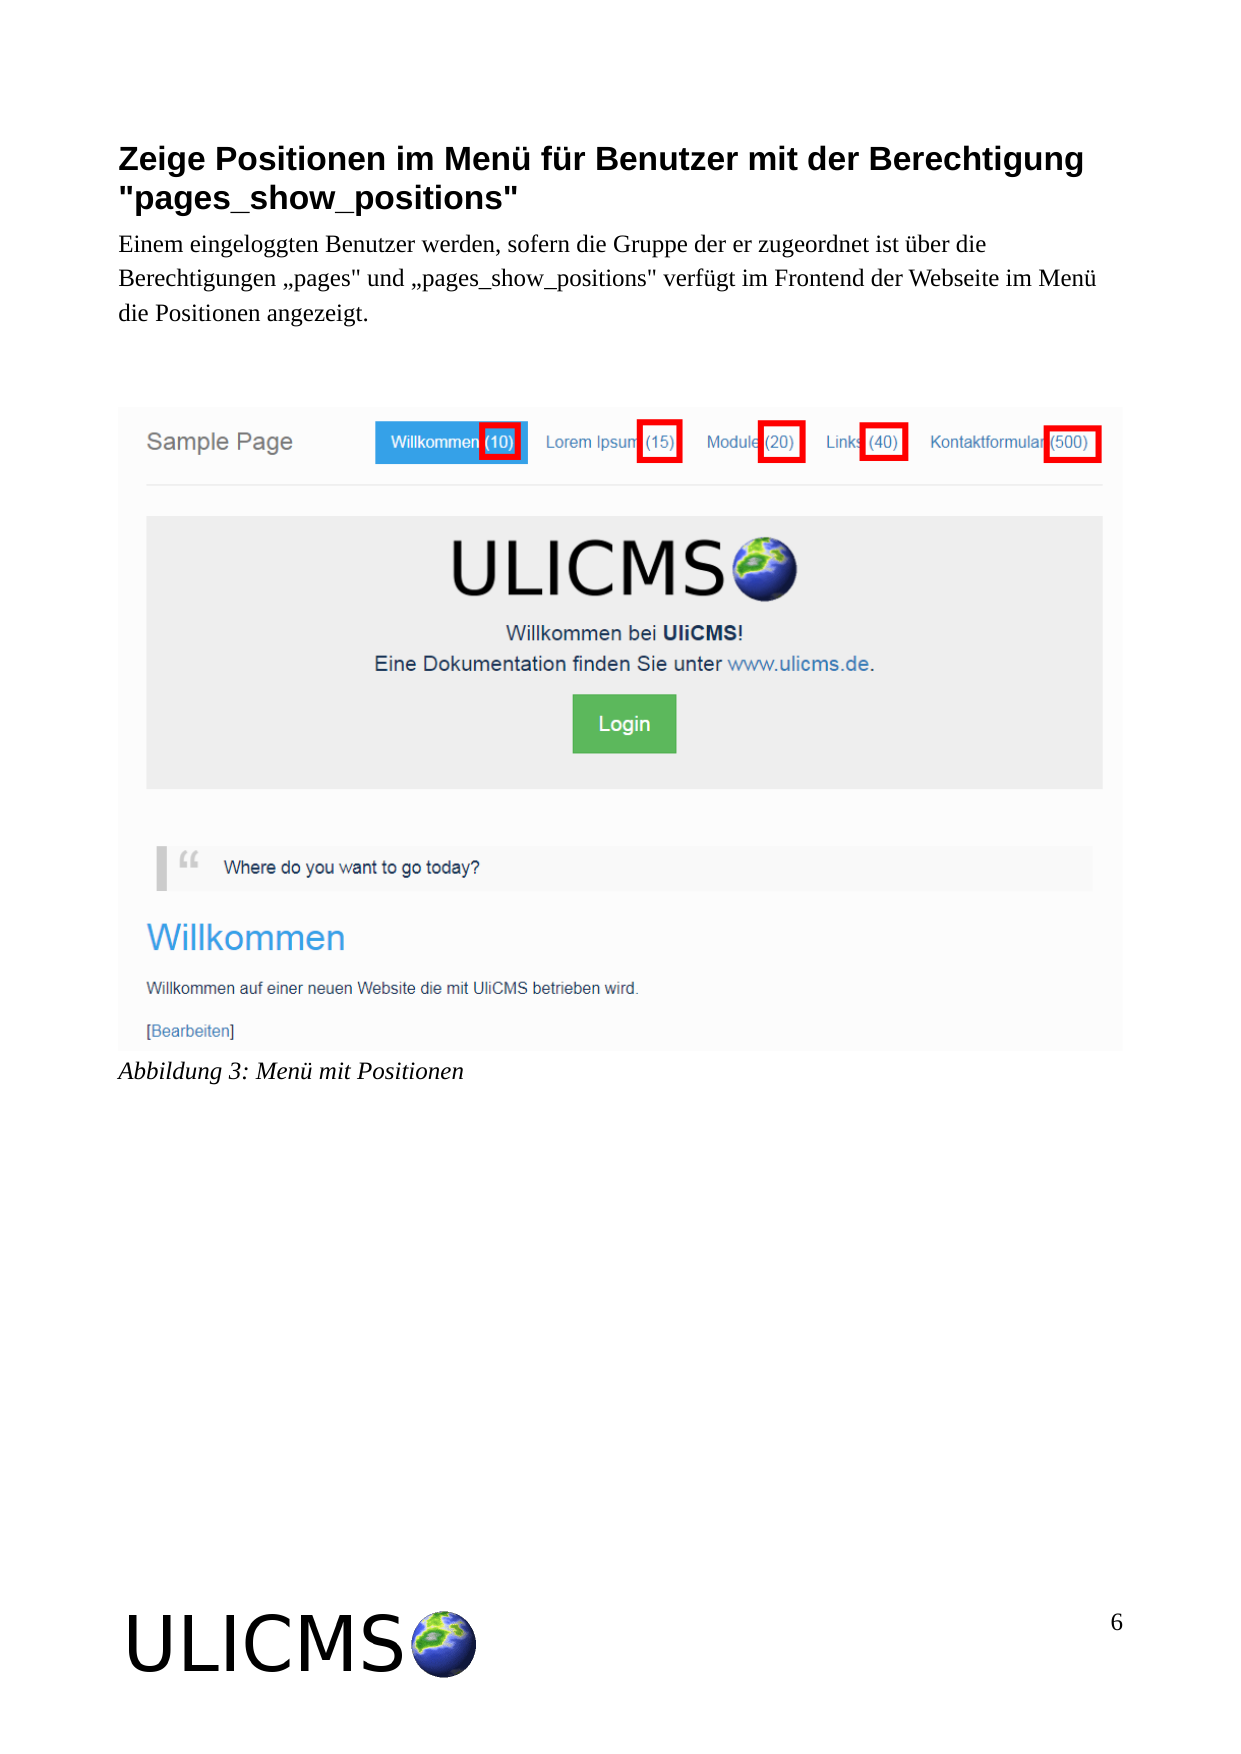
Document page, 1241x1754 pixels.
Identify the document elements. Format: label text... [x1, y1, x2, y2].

text Einem eingeloggten Benutzer werden, sofern die Gruppe der er zugeordnet ist über die Berechtigungen „pages" und „pages_show_positions" verfügt im Frontend der Webseite im Menü die Positionen angezeigt. [118, 229, 1123, 326]
picture [118, 407, 1123, 1051]
subtitle Zeige Positionen im Menü für Benutzer mit der Berechtigung "pages_show_positions" [118, 139, 1123, 216]
text Abbildung 3: Menü mit Positionen [118, 1051, 1123, 1085]
picture [118, 1607, 479, 1681]
